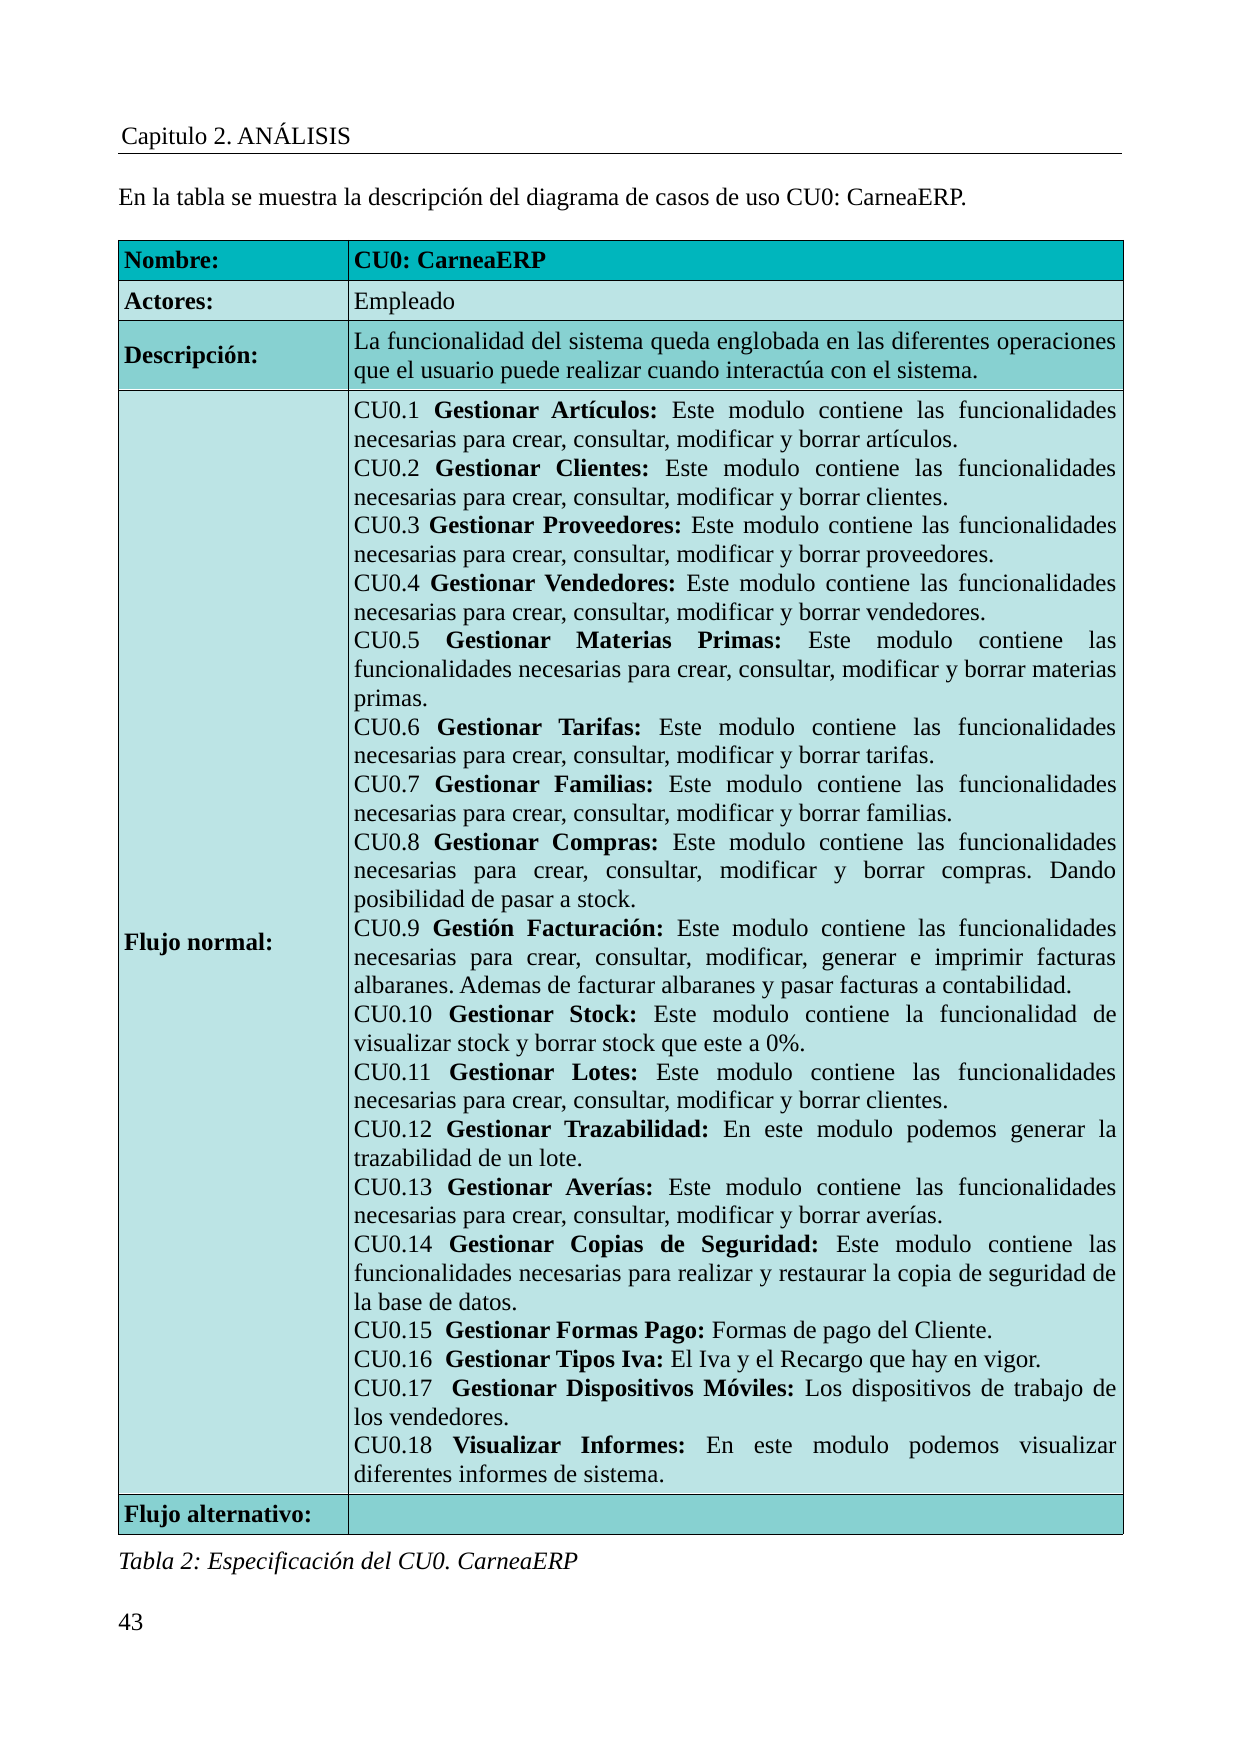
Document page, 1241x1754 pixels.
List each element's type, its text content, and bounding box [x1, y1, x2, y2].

table_cell [349, 1495, 1123, 1534]
table_cell Descripción: [119, 321, 348, 389]
table_cell Flujo normal: [119, 391, 348, 1493]
table_cell Empleado [349, 281, 1123, 320]
table_cell Actores: [119, 281, 348, 320]
text Tabla 2: Especificación del CU0. CarneaERP [118, 1546, 1122, 1575]
text En la tabla se muestra la descripción del diagrama de casos de uso CU0: CarneaERP. [118, 182, 1122, 211]
table_cell Flujo alternativo: [119, 1495, 348, 1534]
table_header Nombre: [119, 241, 348, 280]
table_cell La funcionalidad del sistema queda englobada en las diferentes operaciones que el usuario puede realizar cuando interactúa con el sistema. [349, 321, 1123, 389]
table_cell CU0.1 Gestionar Artículos: Este modulo contiene las funcionalidades necesarias para crear, consultar, modificar y borrar artículos. CU0.2 Gestionar Clientes: Este modulo contiene las funcionalidades necesarias para crear, consultar, modificar y borrar clientes. CU0.3 Gestionar Proveedores: Este modulo contiene las funcionalidades necesarias para crear, consultar, modificar y borrar proveedores. CU0.4 Gestionar Vendedores: Este modulo contiene las funcionalidades necesarias para crear, consultar, modificar y borrar vendedores. CU0.5 Gestionar Materias Primas: Este modulo contiene las funcionalidades necesarias para crear, consultar, modificar y borrar materias primas. CU0.6 Gestionar Tarifas: Este modulo contiene las funcionalidades necesarias para crear, consultar, modificar y borrar tarifas. CU0.7 Gestionar Familias: Este modulo contiene las funcionalidades necesarias para crear, consultar, modificar y borrar familias. CU0.8 Gestionar Compras: Este modulo contiene las funcionalidades necesarias para crear, consultar, modificar y borrar compras. Dando posibilidad de pasar a stock. CU0.9 Gestión Facturación: Este modulo contiene las funcionalidades necesarias para crear, consultar, modificar, generar e imprimir facturas albaranes. Ademas de facturar albaranes y pasar facturas a contabilidad. CU0.10 Gestionar Stock: Este modulo contiene la funcionalidad de visualizar stock y borrar stock que este a 0%. CU0.11 Gestionar Lotes: Este modulo contiene las funcionalidades necesarias para crear, consultar, modificar y borrar clientes. CU0.12 Gestionar Trazabilidad: En este modulo podemos generar la trazabilidad de un lote. CU0.13 Gestionar Averías: Este modulo contiene las funcionalidades necesarias para crear, consultar, modificar y borrar averías. CU0.14 Gestionar Copias de Seguridad: Este modulo contiene las funcionalidades necesarias para realizar y restaurar la copia de seguridad de la base de datos. CU0.15 Gestionar Formas Pago: Formas de pago del Cliente. CU0.16 Gestionar Tipos Iva: El Iva y el Recargo que hay en vigor. CU0.17 Gestionar Dispositivos Móviles: Los dispositivos de trabajo de los vendedores. CU0.18 Visualizar Informes: En este modulo podemos visualizar diferentes informes de sistema. [349, 391, 1123, 1493]
table_header CU0: CarneaERP [349, 241, 1123, 280]
